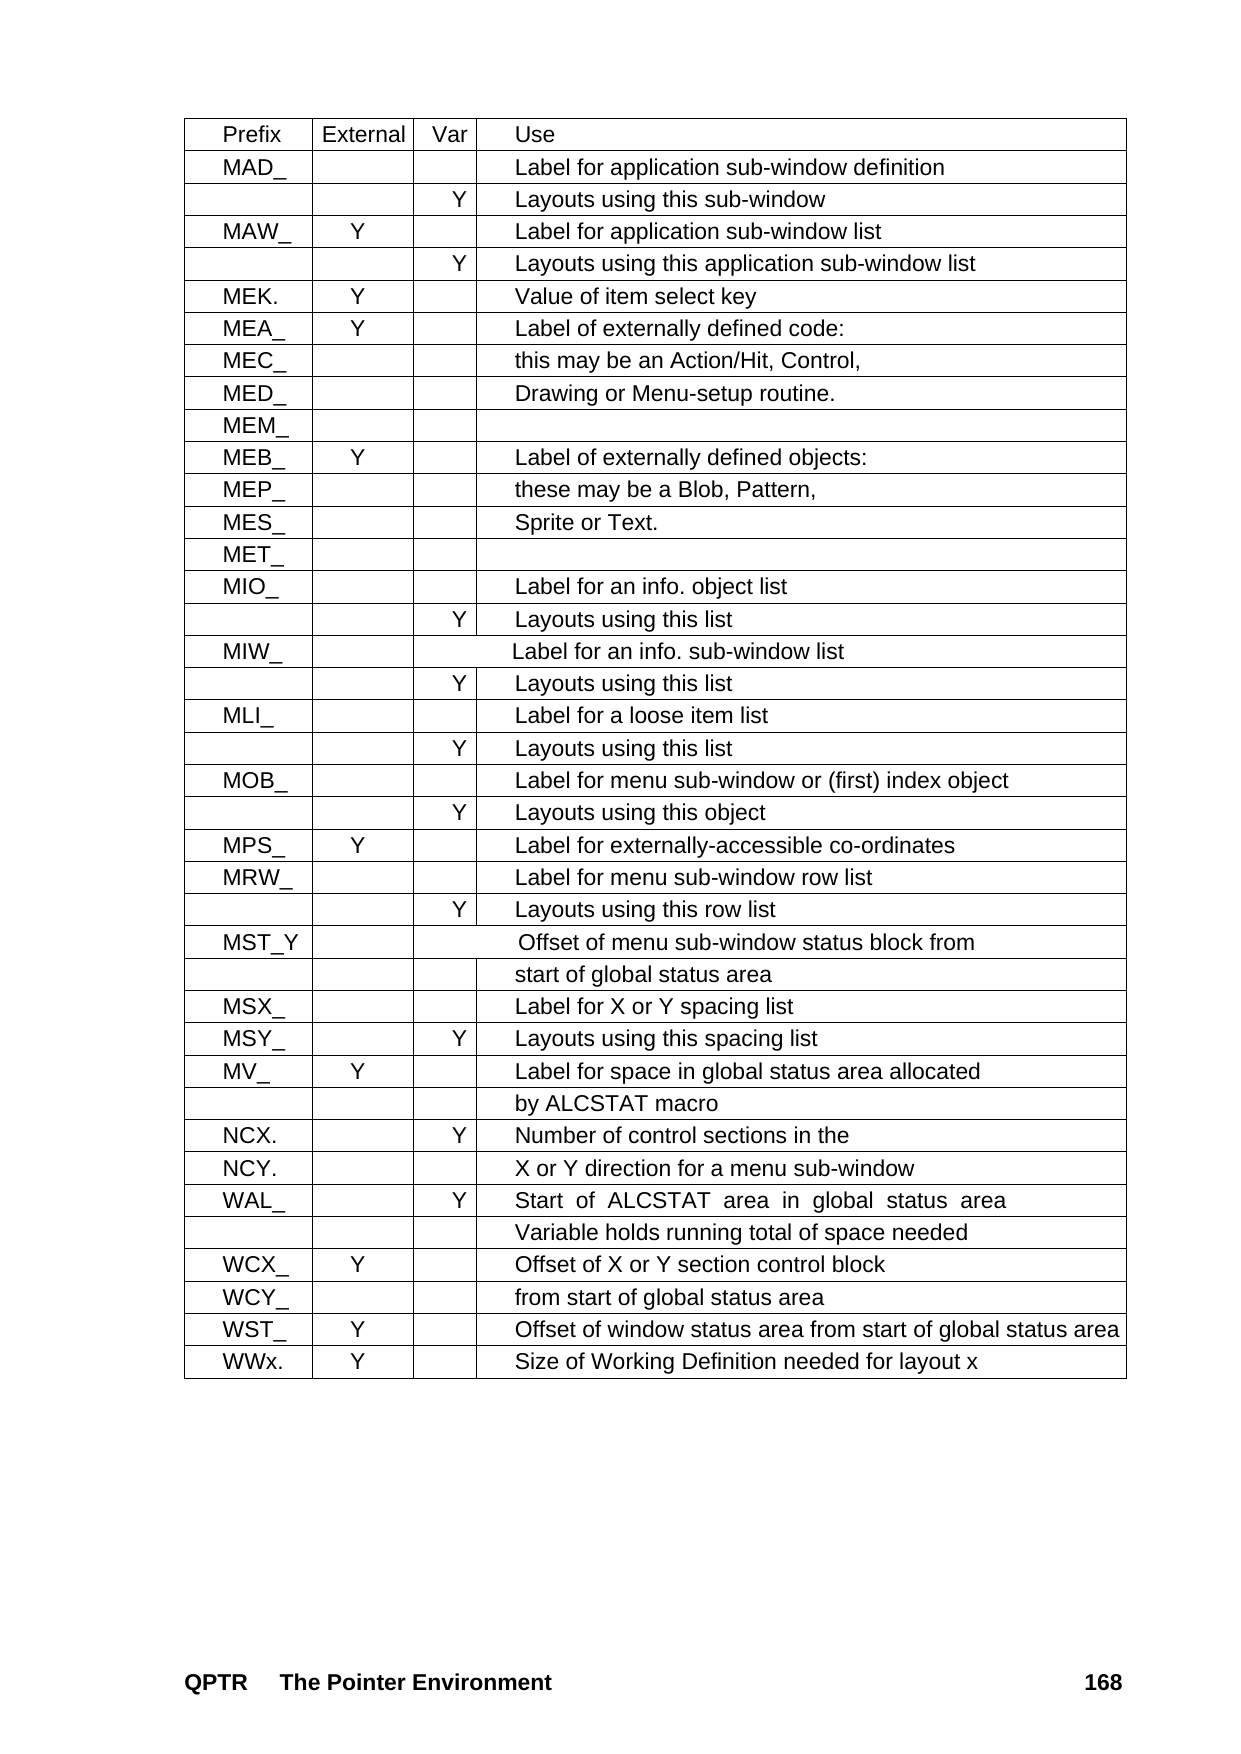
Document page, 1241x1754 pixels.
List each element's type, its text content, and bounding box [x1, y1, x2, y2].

table_cell [313, 248, 413, 279]
table_cell WAL_ [185, 1185, 312, 1216]
table_cell Layouts using this list [477, 668, 1126, 699]
table_cell MEM_ [185, 410, 312, 441]
table_cell WWx. [185, 1346, 312, 1377]
table_cell Layouts using this object [477, 797, 1126, 828]
table_cell Layouts using this application sub-window list [477, 248, 1126, 279]
table_cell [414, 765, 476, 796]
table_cell Y [414, 668, 476, 699]
table_cell Y [313, 1056, 413, 1087]
table_cell Number of control sections in the [477, 1120, 1126, 1151]
table_cell Label for application sub-window definition [477, 151, 1126, 183]
table_cell [313, 604, 413, 635]
table_header External [313, 119, 413, 150]
table_cell [185, 733, 312, 764]
table_cell MOB_ [185, 765, 312, 796]
table_cell WCX_ [185, 1249, 312, 1281]
table_cell Label for menu sub-window row list [477, 862, 1126, 893]
table_cell Y [313, 1314, 413, 1345]
table_cell this may be an Action/Hit, Control, [477, 345, 1126, 376]
table_cell MAW_ [185, 216, 312, 247]
table_cell [313, 926, 413, 958]
table_cell [477, 539, 1126, 570]
table_cell [414, 345, 476, 376]
table_cell MSY_ [185, 1023, 312, 1054]
table_cell Label for externally-accessible co-ordinates [477, 830, 1126, 861]
table_cell [313, 539, 413, 570]
table_cell [414, 1282, 476, 1313]
table_cell [414, 571, 476, 602]
table_cell Label of externally defined objects: [477, 442, 1126, 473]
table_cell [313, 636, 413, 667]
table_cell Offset of menu sub-window status block from [414, 926, 1126, 958]
table_cell [185, 959, 312, 990]
table_cell MIO_ [185, 571, 312, 602]
table_cell WCY_ [185, 1282, 312, 1313]
table_cell [313, 668, 413, 699]
table_cell [313, 184, 413, 215]
table_cell [313, 410, 413, 441]
table_cell MET_ [185, 539, 312, 570]
table_cell Label of externally defined code: [477, 313, 1126, 344]
table_cell from start of global status area [477, 1282, 1126, 1313]
table_cell Size of Working Definition needed for layout x [477, 1346, 1126, 1377]
table_cell [414, 1314, 476, 1345]
table_cell Y [313, 442, 413, 473]
table_cell by ALCSTAT macro [477, 1088, 1126, 1119]
table_cell [185, 797, 312, 828]
table_cell [313, 959, 413, 990]
table_header Var [414, 119, 476, 150]
table_cell MIW_ [185, 636, 312, 667]
table_cell Y [414, 184, 476, 215]
table_cell Layouts using this spacing list [477, 1023, 1126, 1054]
table_cell MEB_ [185, 442, 312, 473]
table_cell [313, 571, 413, 602]
table_cell [477, 410, 1126, 441]
table_cell [185, 604, 312, 635]
table_cell start of global status area [477, 959, 1126, 990]
table_cell Label for X or Y spacing list [477, 991, 1126, 1022]
table_cell MLI_ [185, 700, 312, 732]
table_cell MPS_ [185, 830, 312, 861]
table_cell [313, 507, 413, 538]
table_cell [414, 410, 476, 441]
table_cell MV_ [185, 1056, 312, 1087]
table_cell MST_Y [185, 926, 312, 958]
table_cell Label for an info. sub-window list [414, 636, 1126, 667]
table_cell Y [313, 216, 413, 247]
table_cell [414, 1088, 476, 1119]
table_cell Label for an info. object list [477, 571, 1126, 602]
table_cell [414, 1056, 476, 1087]
table_cell [313, 733, 413, 764]
table_cell MSX_ [185, 991, 312, 1022]
table_cell Y [414, 894, 476, 925]
table_cell [414, 1249, 476, 1281]
table_cell [313, 1023, 413, 1054]
table_cell [414, 862, 476, 893]
table_cell [313, 894, 413, 925]
table_cell [185, 894, 312, 925]
table_cell [185, 248, 312, 279]
table_cell [414, 1152, 476, 1184]
table_cell Y [414, 1120, 476, 1151]
table_cell Y [313, 1346, 413, 1377]
table_cell MEP_ [185, 474, 312, 506]
table_cell [313, 1282, 413, 1313]
table_cell Y [313, 281, 413, 312]
table_cell NCX. [185, 1120, 312, 1151]
table_cell Offset of window status area from start of global status area [477, 1314, 1126, 1345]
table_header Prefix [185, 119, 312, 150]
table_cell Offset of X or Y section control block [477, 1249, 1126, 1281]
table_cell MED_ [185, 377, 312, 409]
table_cell Y [414, 797, 476, 828]
table_cell [414, 216, 476, 247]
table_cell Start of ALCSTAT area in global status area [477, 1185, 1126, 1216]
table_cell [414, 474, 476, 506]
table_cell [414, 700, 476, 732]
table_cell [313, 377, 413, 409]
table_cell MES_ [185, 507, 312, 538]
table_cell MEK. [185, 281, 312, 312]
table_cell Y [414, 604, 476, 635]
table_cell Y [313, 313, 413, 344]
table_cell [185, 184, 312, 215]
table_cell [313, 1217, 413, 1248]
table_cell Y [313, 1249, 413, 1281]
table_cell [414, 1346, 476, 1377]
table_cell Y [313, 830, 413, 861]
table_cell Y [414, 1185, 476, 1216]
table_cell [414, 1217, 476, 1248]
table_cell X or Y direction for a menu sub-window [477, 1152, 1126, 1184]
table_cell [414, 281, 476, 312]
table_cell Label for a loose item list [477, 700, 1126, 732]
table_cell [414, 830, 476, 861]
table_cell [185, 668, 312, 699]
table_cell [313, 1120, 413, 1151]
table_cell [313, 1088, 413, 1119]
table_cell [313, 1185, 413, 1216]
table_cell Label for space in global status area allocated [477, 1056, 1126, 1087]
table_cell Layouts using this row list [477, 894, 1126, 925]
table_cell [414, 442, 476, 473]
table_cell Variable holds running total of space needed [477, 1217, 1126, 1248]
table_cell [185, 1088, 312, 1119]
table_cell Label for menu sub-window or (first) index object [477, 765, 1126, 796]
table_cell [313, 991, 413, 1022]
table_cell [414, 959, 476, 990]
table_cell Y [414, 248, 476, 279]
table_cell MEC_ [185, 345, 312, 376]
table_cell [414, 539, 476, 570]
table_cell Drawing or Menu-setup routine. [477, 377, 1126, 409]
table_cell Layouts using this list [477, 733, 1126, 764]
table_cell MRW_ [185, 862, 312, 893]
table_cell [414, 151, 476, 183]
table_cell [313, 345, 413, 376]
table_cell [414, 507, 476, 538]
table_cell WST_ [185, 1314, 312, 1345]
table_cell [185, 1217, 312, 1248]
table_cell [414, 313, 476, 344]
table_cell Sprite or Text. [477, 507, 1126, 538]
table_cell MAD_ [185, 151, 312, 183]
table_cell these may be a Blob, Pattern, [477, 474, 1126, 506]
table_header Use [477, 119, 1126, 150]
table_cell Label for application sub-window list [477, 216, 1126, 247]
table_cell Layouts using this list [477, 604, 1126, 635]
table_cell [414, 377, 476, 409]
table_cell [313, 1152, 413, 1184]
table_cell Y [414, 1023, 476, 1054]
table_cell [313, 797, 413, 828]
table_cell [313, 700, 413, 732]
table_cell [313, 765, 413, 796]
table_cell [313, 862, 413, 893]
table_cell Y [414, 733, 476, 764]
table_cell Layouts using this sub-window [477, 184, 1126, 215]
table_cell MEA_ [185, 313, 312, 344]
table_cell [313, 474, 413, 506]
table_cell [313, 151, 413, 183]
table_cell NCY. [185, 1152, 312, 1184]
table_cell Value of item select key [477, 281, 1126, 312]
table_cell [414, 991, 476, 1022]
